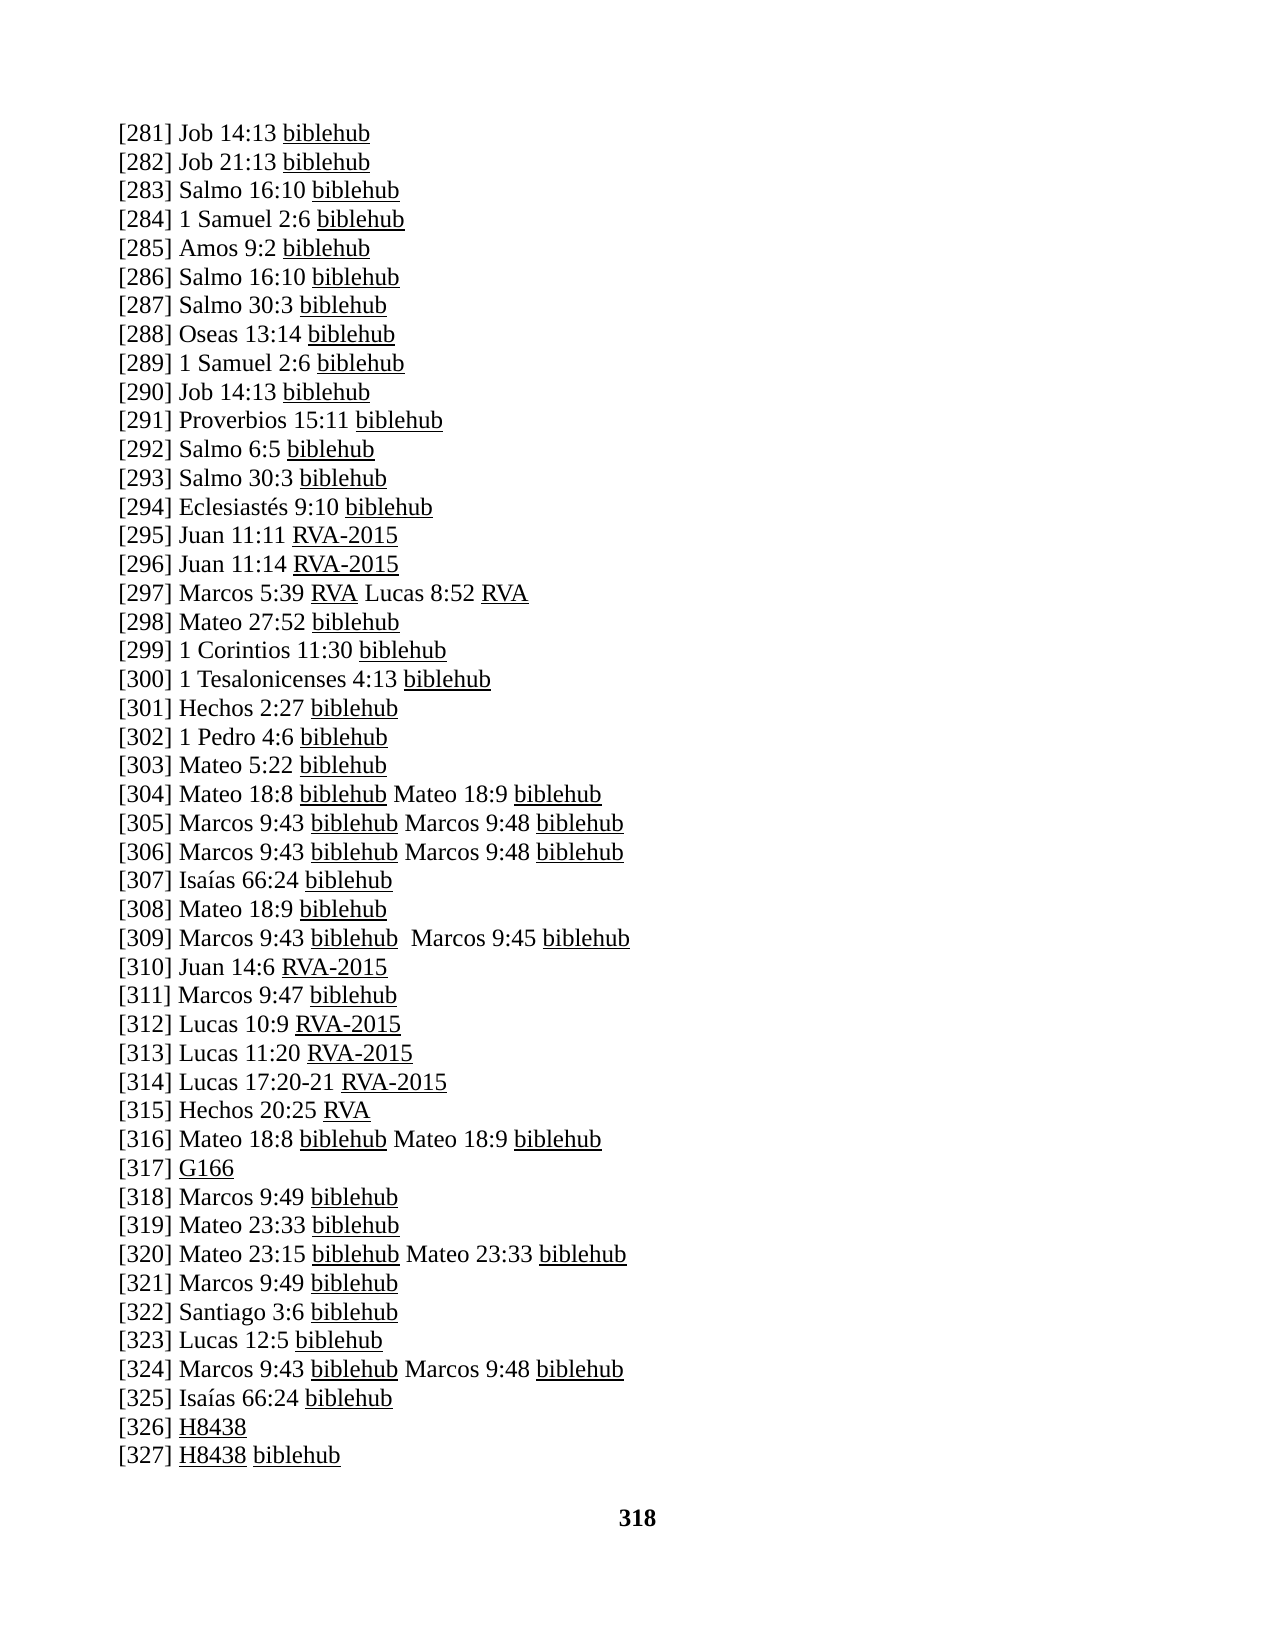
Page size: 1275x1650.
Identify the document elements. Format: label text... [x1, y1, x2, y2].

text Mateo 23:15 biblehub Mateo 23:33 biblehub [118, 1239, 1157, 1268]
text Lucas 17:20-21 RVA-2015 [118, 1067, 1157, 1096]
text 1 Tesalonicenses 4:13 biblehub [118, 664, 1157, 693]
text Mateo 18:8 biblehub Mateo 18:9 biblehub [118, 779, 1157, 808]
text Hechos 20:25 RVA [118, 1096, 1157, 1124]
text Juan 14:6 RVA-2015 [118, 952, 1157, 981]
text Amos 9:2 biblehub [118, 233, 1157, 262]
text Job 14:13 biblehub [118, 118, 1157, 147]
text Mateo 18:9 biblehub [118, 894, 1157, 923]
text Juan 11:14 RVA-2015 [118, 549, 1157, 578]
text Isaías 66:24 biblehub [118, 1383, 1157, 1412]
text Mateo 5:22 biblehub [118, 751, 1157, 779]
text Marcos 9:49 biblehub [118, 1182, 1157, 1211]
text Marcos 9:47 biblehub [118, 981, 1157, 1009]
text 1 Samuel 2:6 biblehub [118, 348, 1157, 377]
text Eclesiastés 9:10 biblehub [118, 492, 1157, 521]
text Mateo 27:52 biblehub [118, 607, 1157, 636]
text H8438 biblehub [118, 1441, 1157, 1469]
text Salmo 30:3 biblehub [118, 463, 1157, 492]
text Mateo 18:8 biblehub Mateo 18:9 biblehub [118, 1124, 1157, 1153]
text Lucas 10:9 RVA-2015 [118, 1009, 1157, 1038]
text Job 14:13 biblehub [118, 377, 1157, 406]
text 1 Corintios 11:30 biblehub [118, 636, 1157, 664]
text Salmo 6:5 biblehub [118, 434, 1157, 463]
text Santiago 3:6 biblehub [118, 1297, 1157, 1326]
text Marcos 9:43 biblehub Marcos 9:48 biblehub [118, 808, 1157, 837]
text Lucas 11:20 RVA-2015 [118, 1038, 1157, 1067]
text Marcos 5:39 RVA Lucas 8:52 RVA [118, 578, 1157, 607]
text G166 [118, 1153, 1157, 1182]
text Marcos 9:43 biblehub Marcos 9:48 biblehub [118, 1354, 1157, 1383]
text Mateo 23:33 biblehub [118, 1211, 1157, 1239]
text Marcos 9:43 biblehub Marcos 9:48 biblehub [118, 837, 1157, 866]
text Juan 11:11 RVA-2015 [118, 521, 1157, 549]
text 1 Pedro 4:6 biblehub [118, 722, 1157, 751]
text 1 Samuel 2:6 biblehub [118, 204, 1157, 233]
text Oseas 13:14 biblehub [118, 319, 1157, 348]
text Marcos 9:49 biblehub [118, 1268, 1157, 1297]
text Lucas 12:5 biblehub [118, 1326, 1157, 1354]
text Salmo 30:3 biblehub [118, 291, 1157, 319]
text Salmo 16:10 biblehub [118, 262, 1157, 291]
text Job 21:13 biblehub [118, 147, 1157, 176]
text Hechos 2:27 biblehub [118, 693, 1157, 722]
text Isaías 66:24 biblehub [118, 866, 1157, 894]
text Salmo 16:10 biblehub [118, 176, 1157, 204]
text Marcos 9:43 biblehub Marcos 9:45 biblehub [118, 923, 1157, 952]
text H8438 [118, 1412, 1157, 1441]
text Proverbios 15:11 biblehub [118, 406, 1157, 434]
